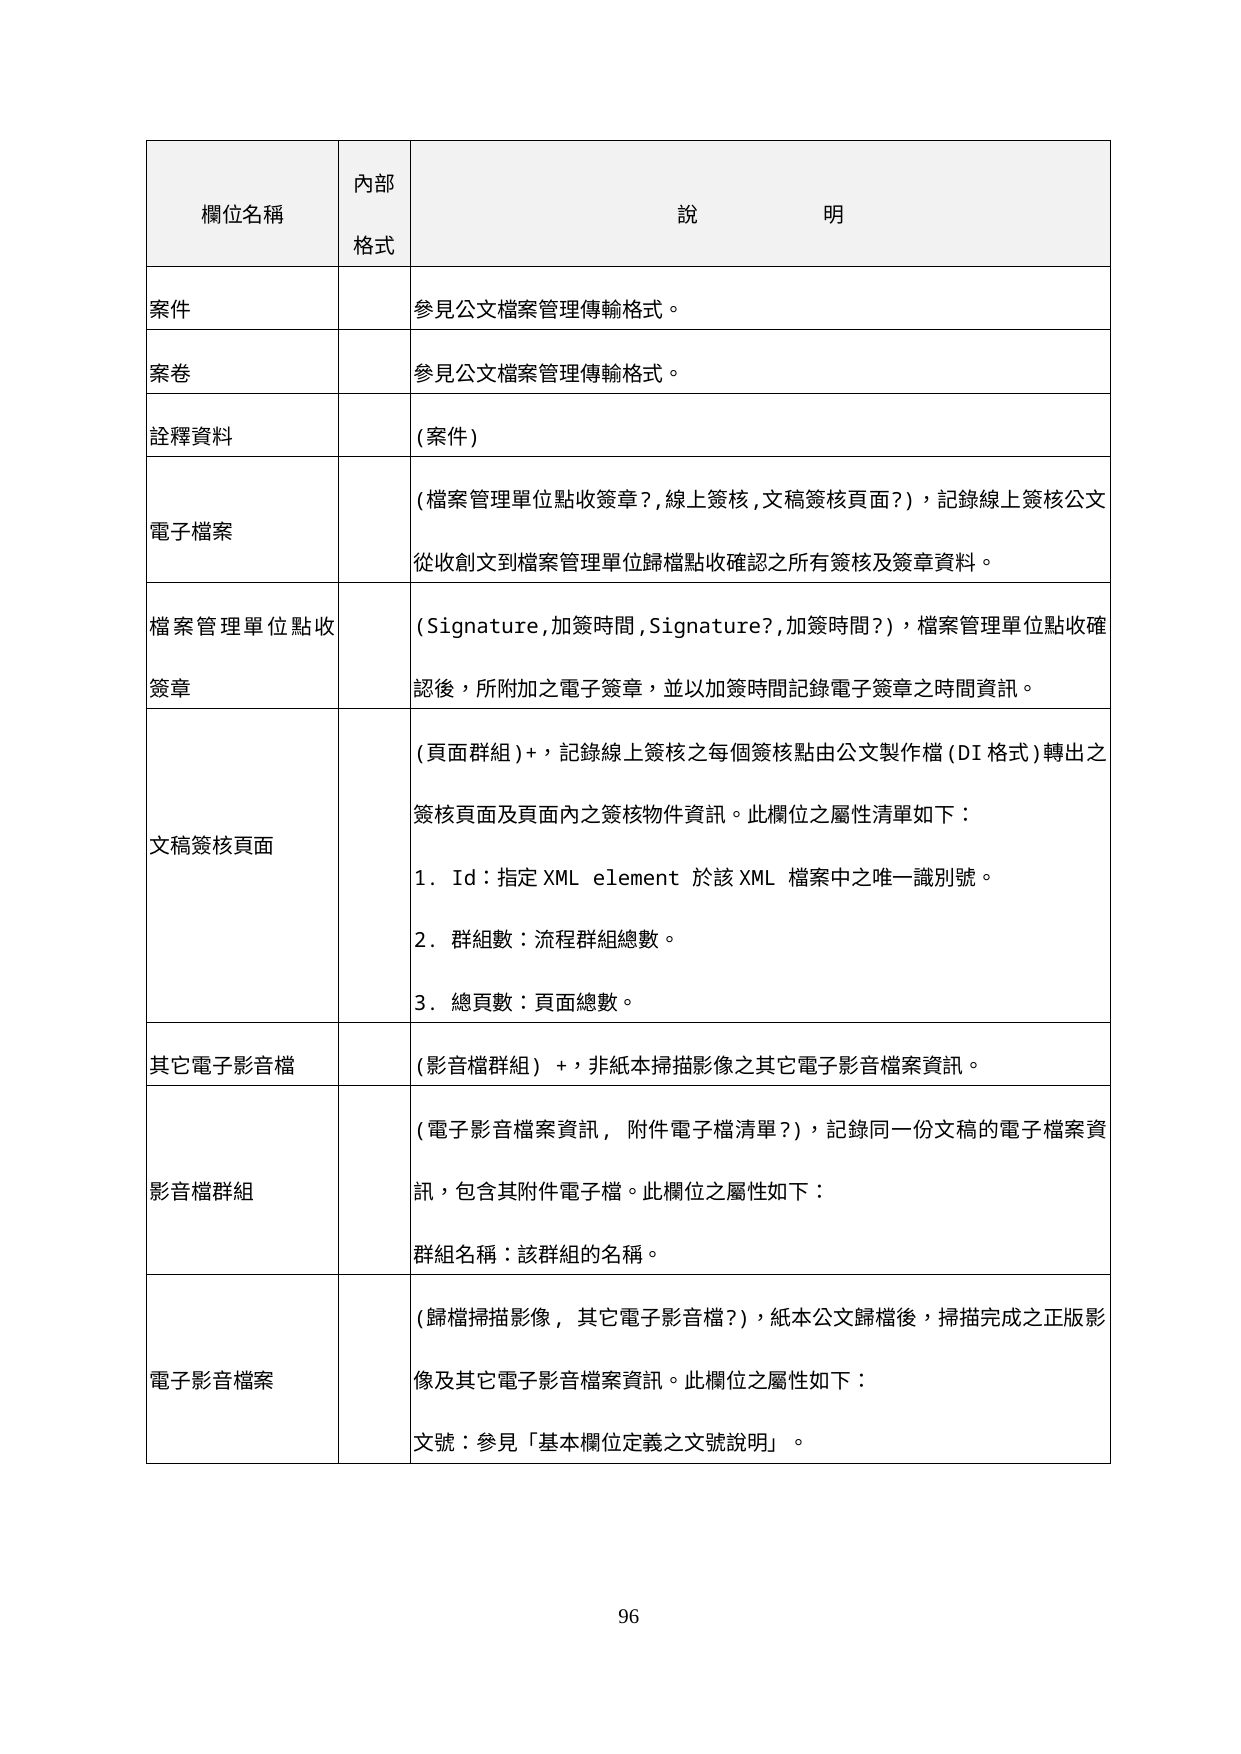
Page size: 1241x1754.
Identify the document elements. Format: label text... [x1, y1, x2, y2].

table_cell 參見公文檔案管理傳輸格式。 [411, 330, 1110, 393]
table_cell [339, 267, 410, 329]
table_cell [339, 394, 410, 456]
table_header 說 明 [411, 141, 1110, 266]
table_cell (檔案管理單位點收簽章?,線上簽核,文稿簽核頁面?)，記錄線上簽核公文從收創文到檔案管理單位歸檔點收確認之所有簽核及簽章資料。 [411, 457, 1110, 582]
table_cell 詮釋資料 [147, 394, 338, 456]
table_cell [339, 709, 410, 1022]
table_header 欄位名稱 [147, 141, 338, 266]
table_cell 電子影音檔案 [147, 1275, 338, 1462]
table_cell (案件) [411, 394, 1110, 456]
table_cell [339, 330, 410, 393]
table_cell (影音檔群組) +，非紙本掃描影像之其它電子影音檔案資訊。 [411, 1023, 1110, 1085]
table_cell 文稿簽核頁面 [147, 709, 338, 1022]
table_header 內部 格式 [339, 141, 410, 266]
table_cell 檔案管理單位點收簽章 [147, 583, 338, 708]
table_cell 影音檔群組 [147, 1086, 338, 1274]
table_cell 案卷 [147, 330, 338, 393]
table_cell [339, 457, 410, 582]
table_cell 電子檔案 [147, 457, 338, 582]
table_cell (Signature,加簽時間,Signature?,加簽時間?)，檔案管理單位點收確認後，所附加之電子簽章，並以加簽時間記錄電子簽章之時間資訊。 [411, 583, 1110, 708]
table_cell 參見公文檔案管理傳輸格式。 [411, 267, 1110, 329]
table_cell 案件 [147, 267, 338, 329]
table_cell [339, 583, 410, 708]
table_cell (歸檔掃描影像, 其它電子影音檔?)，紙本公文歸檔後，掃描完成之正版影像及其它電子影音檔案資訊。此欄位之屬性如下： 文號：參見「基本欄位定義之文號說明」。 [411, 1275, 1110, 1462]
table_cell (頁面群組)+，記錄線上簽核之每個簽核點由公文製作檔(DI格式)轉出之簽核頁面及頁面內之簽核物件資訊。此欄位之屬性清單如下： Id：指定XML element 於該XML 檔案中之唯一識別號。 群組數：流程群組總數。 總頁數：頁面總數。 [411, 709, 1110, 1022]
table_cell (電子影音檔案資訊, 附件電子檔清單?)，記錄同一份文稿的電子檔案資訊，包含其附件電子檔。此欄位之屬性如下： 群組名稱：該群組的名稱。 [411, 1086, 1110, 1274]
table_cell 其它電子影音檔 [147, 1023, 338, 1085]
table_cell [339, 1023, 410, 1085]
table_cell [339, 1086, 410, 1274]
table_cell [339, 1275, 410, 1462]
